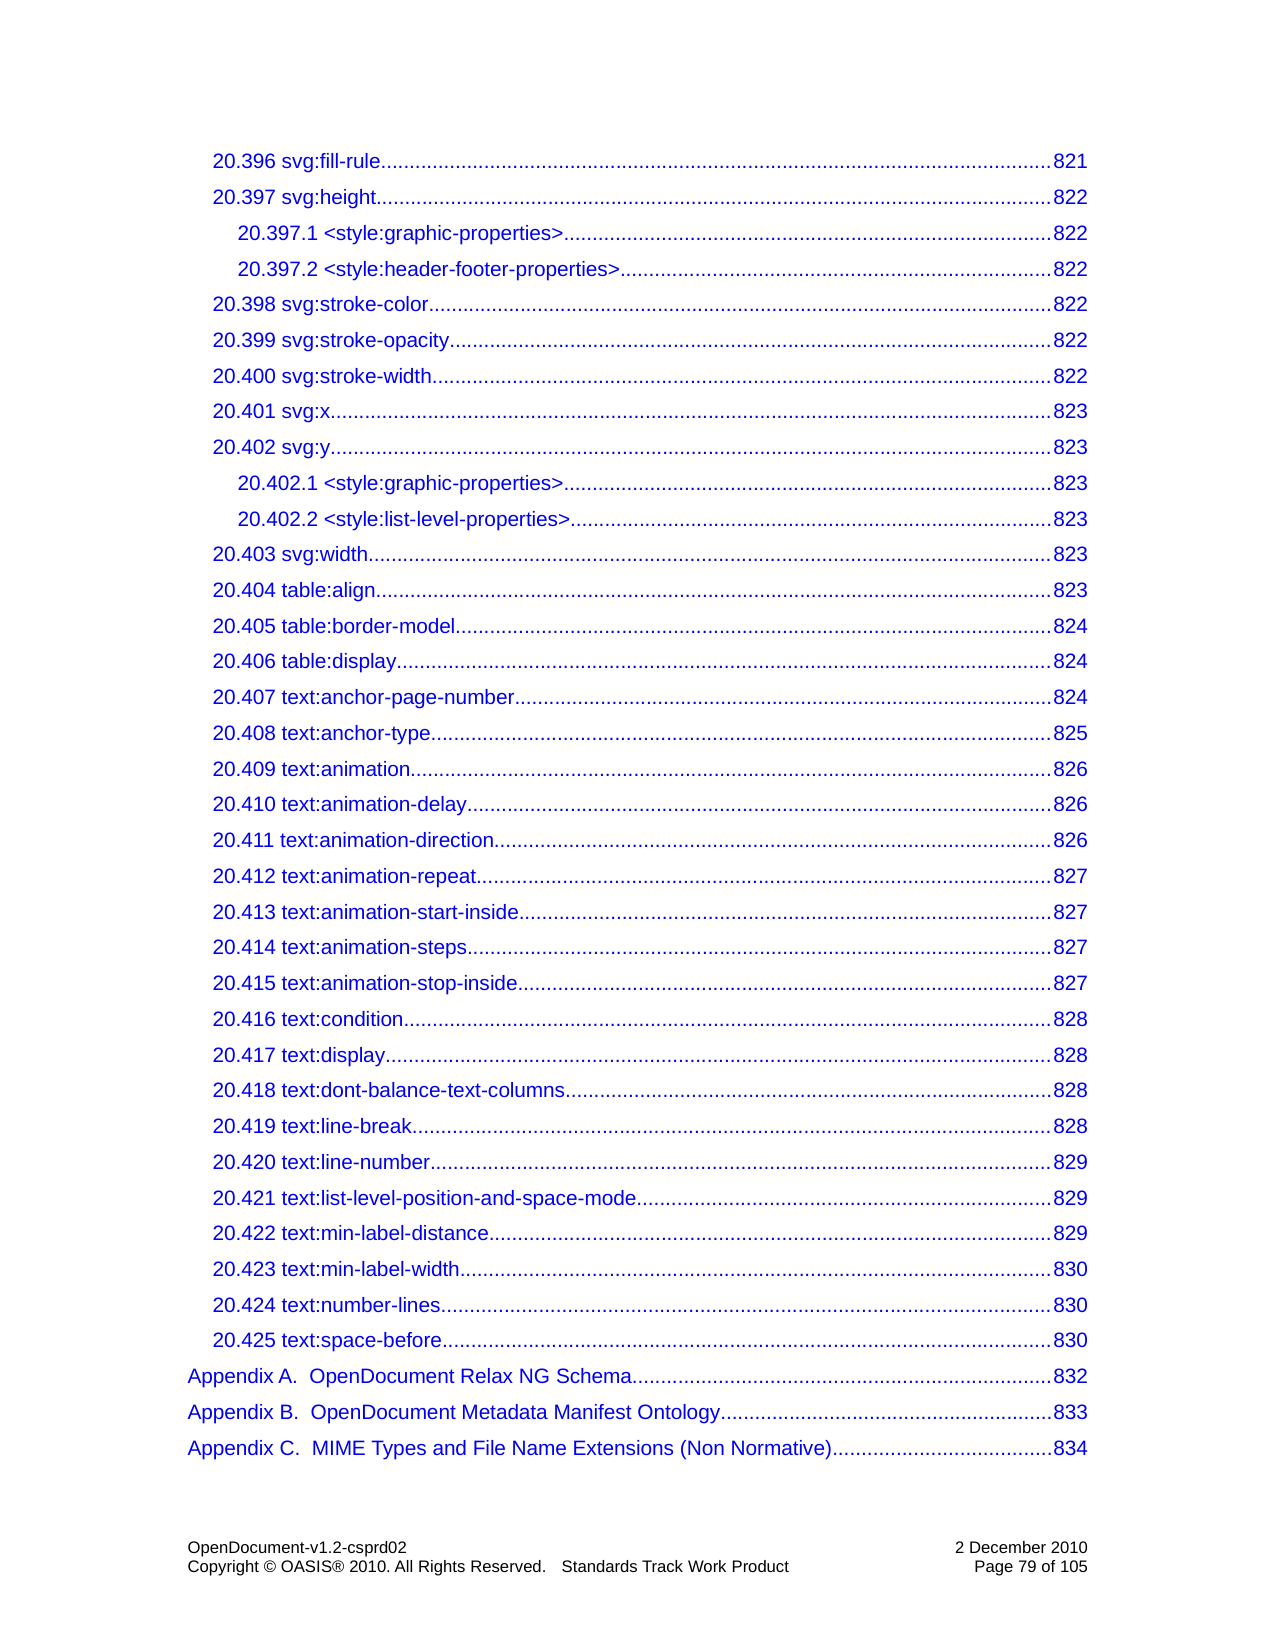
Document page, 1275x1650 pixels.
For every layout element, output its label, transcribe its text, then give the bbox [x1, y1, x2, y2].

text 20.410 text:animation-delay 826 [212, 793, 1088, 816]
text 20.421 text:list-level-position-and-space-mode 829 [212, 1186, 1088, 1209]
text 20.406 table:display 824 [212, 650, 1088, 673]
text 20.417 text:display 828 [212, 1043, 1088, 1066]
text 20.411 text:animation-direction 826 [212, 829, 1088, 852]
text 20.414 text:animation-steps 827 [212, 936, 1088, 959]
text Appendix B. OpenDocument Metadata Manifest Ontology 833 [187, 1401, 1088, 1424]
text 20.422 text:min-label-distance 829 [212, 1222, 1088, 1245]
text 20.425 text:space-before 830 [212, 1329, 1088, 1352]
text 20.416 text:condition 828 [212, 1007, 1088, 1031]
text 20.409 text:animation 826 [212, 757, 1088, 781]
text 20.397.1 <style:graphic-properties> 822 [237, 221, 1088, 245]
text 20.401 svg:x 823 [212, 400, 1088, 423]
text 20.400 svg:stroke-width 822 [212, 364, 1088, 388]
text 20.424 text:number-lines 830 [212, 1293, 1088, 1317]
text 20.403 svg:width 823 [212, 543, 1088, 566]
text 20.399 svg:stroke-opacity 822 [212, 329, 1088, 352]
text 20.402.2 <style:list-level-properties> 823 [237, 507, 1088, 531]
text 20.402.1 <style:graphic-properties> 823 [237, 472, 1088, 495]
text 20.423 text:min-label-width 830 [212, 1258, 1088, 1281]
text 20.408 text:anchor-type 825 [212, 722, 1088, 745]
text Appendix A. OpenDocument Relax NG Schema 832 [187, 1365, 1088, 1388]
text 20.418 text:dont-balance-text-columns 828 [212, 1079, 1088, 1102]
text 20.419 text:line-break 828 [212, 1115, 1088, 1138]
text 20.405 table:border-model 824 [212, 614, 1088, 638]
text 20.420 text:line-number 829 [212, 1150, 1088, 1174]
text 20.407 text:anchor-page-number 824 [212, 686, 1088, 709]
text 20.396 svg:fill-rule 821 [212, 150, 1088, 173]
text 20.398 svg:stroke-color 822 [212, 293, 1088, 316]
text 20.415 text:animation-stop-inside 827 [212, 972, 1088, 995]
text 20.397 svg:height 822 [212, 186, 1088, 209]
text Appendix C. MIME Types and File Name Extensions (Non Normative) 834 [187, 1436, 1088, 1459]
text 20.404 table:align 823 [212, 579, 1088, 602]
text 20.412 text:animation-repeat 827 [212, 864, 1088, 888]
text 20.402 svg:y 823 [212, 436, 1088, 459]
text 20.413 text:animation-start-inside 827 [212, 900, 1088, 923]
text 20.397.2 <style:header-footer-properties> 822 [237, 257, 1088, 280]
